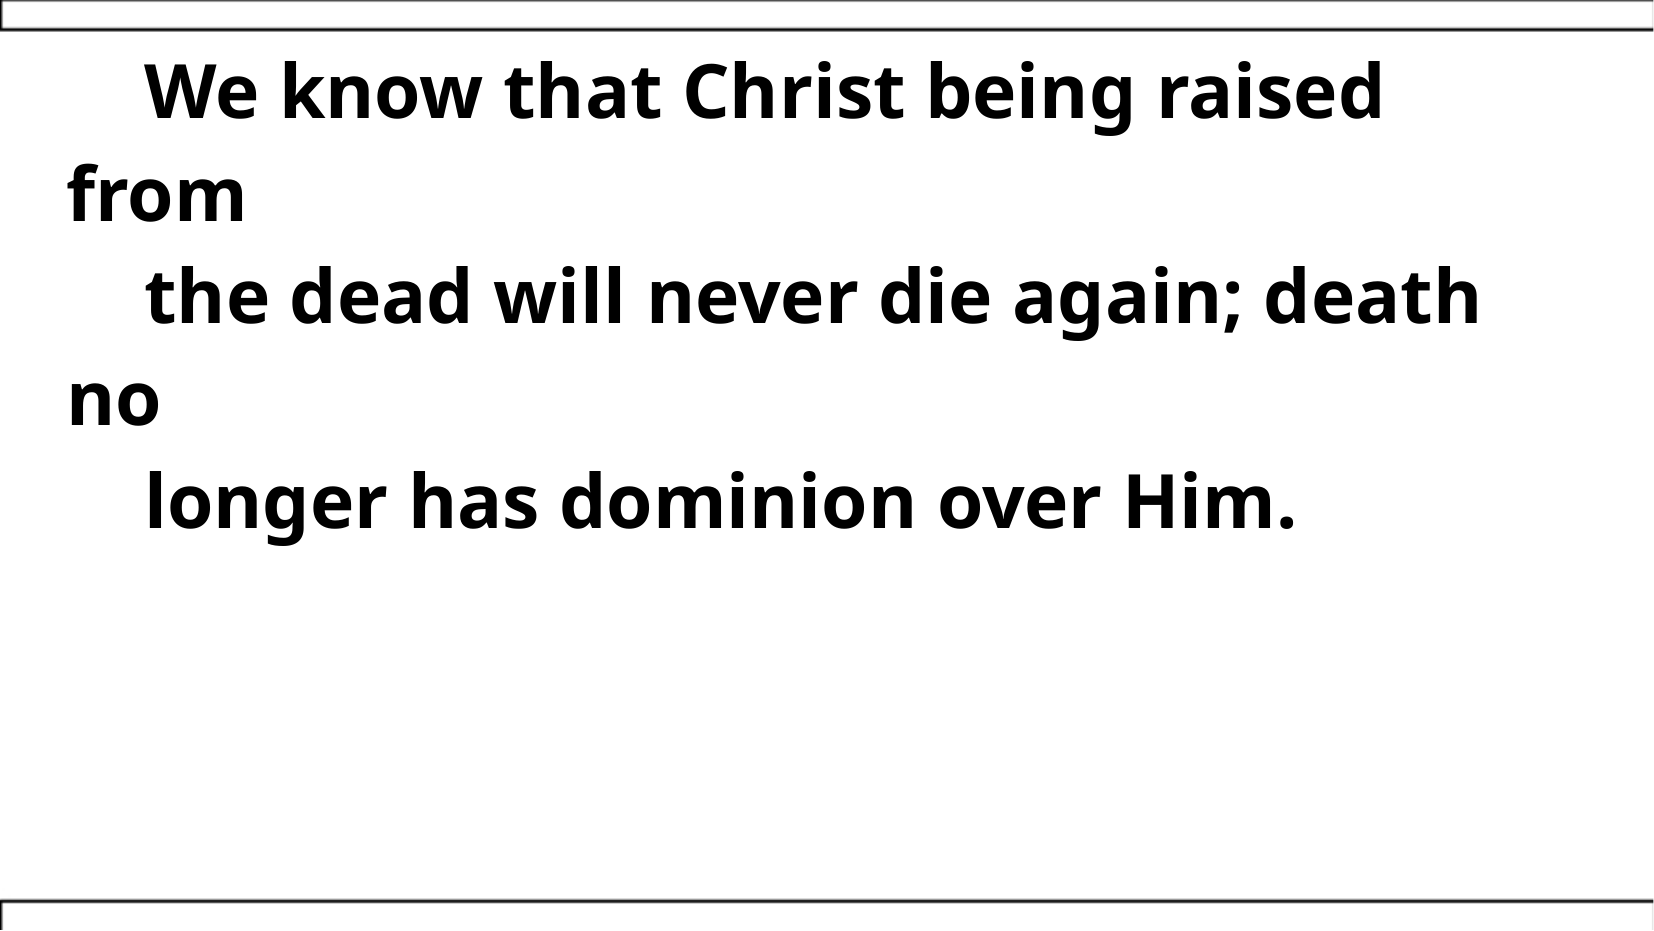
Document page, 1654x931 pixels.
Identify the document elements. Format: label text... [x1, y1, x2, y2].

picture [0, 0, 1654, 930]
text_box We know that Christ being raised from the dead will never die again; death no longer has dominion over Him. [51, 31, 1597, 346]
